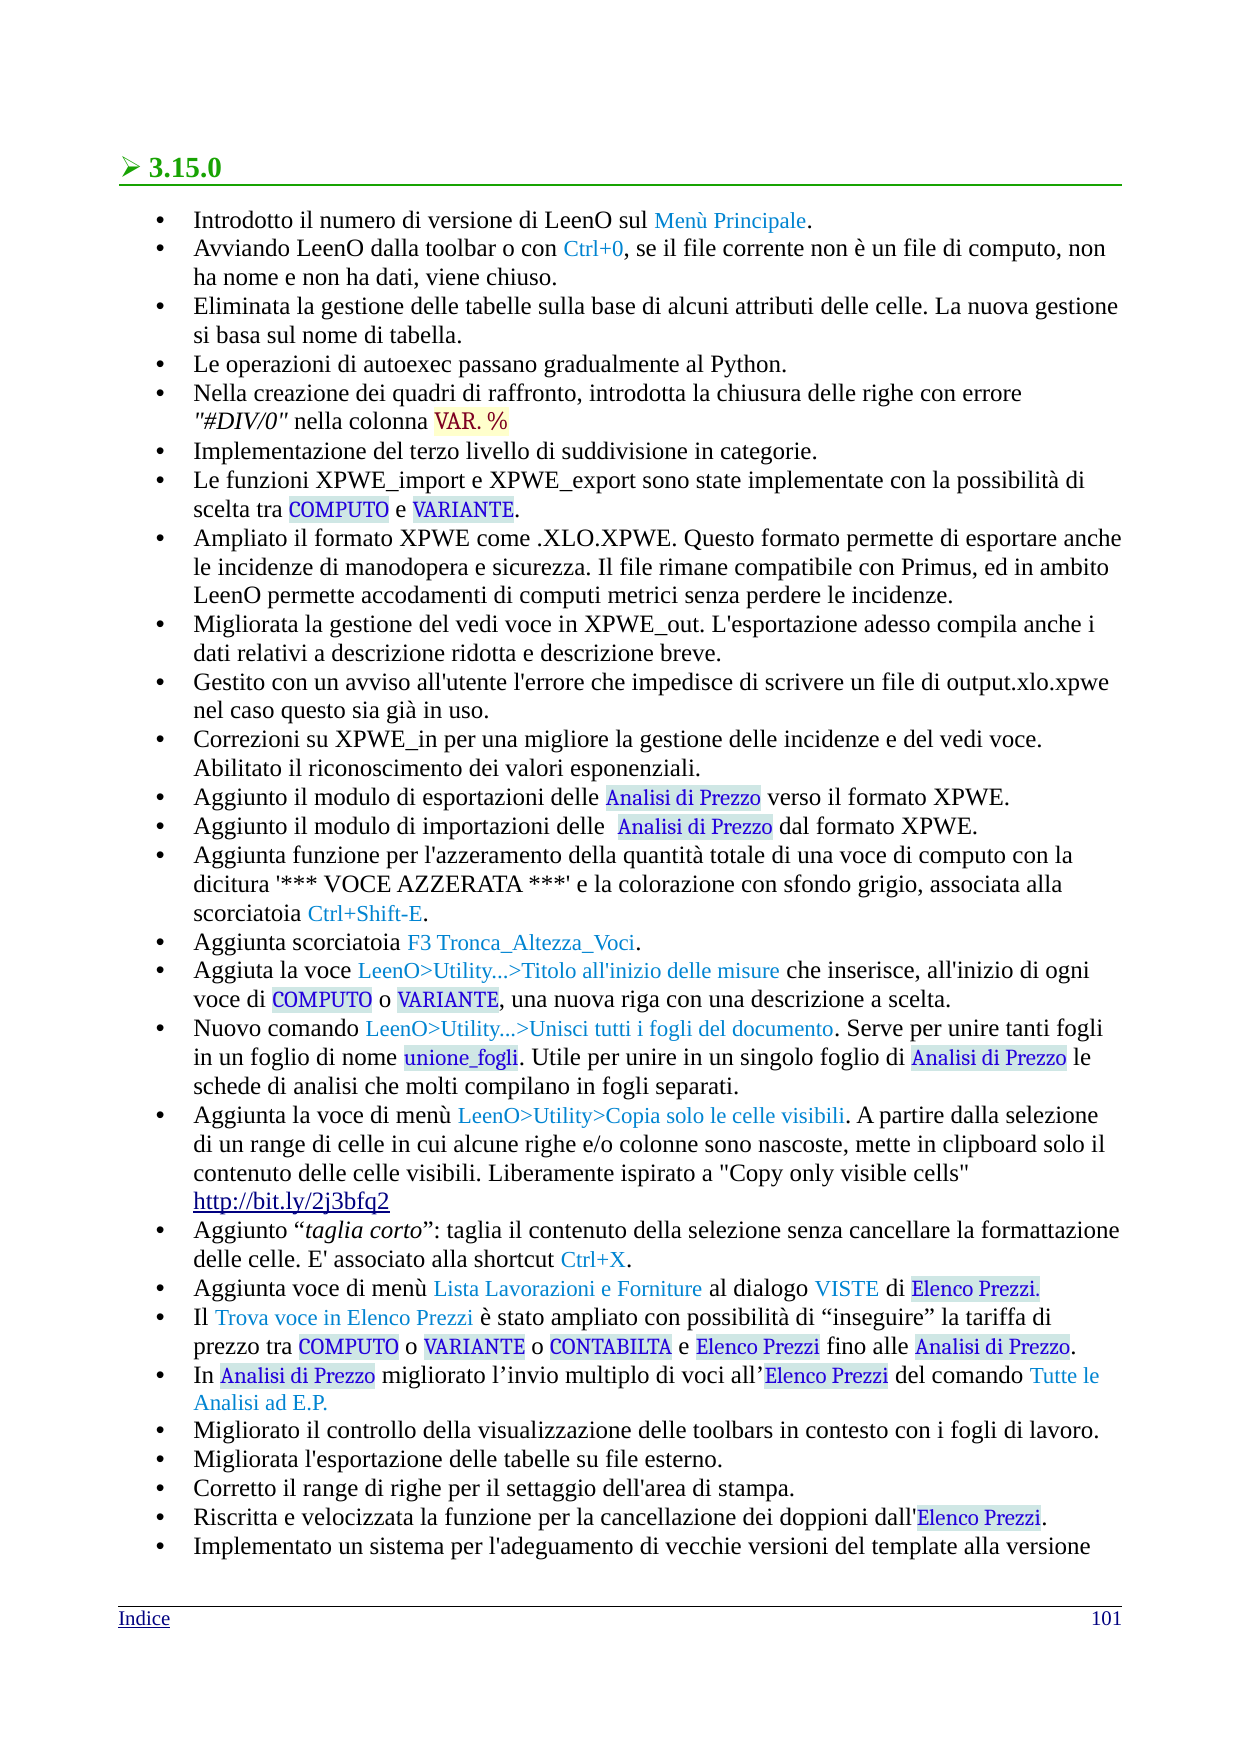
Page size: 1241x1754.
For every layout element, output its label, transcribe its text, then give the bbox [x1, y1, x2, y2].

list Le funzioni XPWE_import e XPWE_export sono state implementate con la possibilità di scelta tra COMPUTO e VARIANTE. [156, 465, 1122, 523]
list Migliorata la gestione del vedi voce in XPWE_out. L'esportazione adesso compila anche i dati relativi a descrizione ridotta e descrizione breve. [156, 609, 1122, 667]
list Corretto il range di righe per il settaggio dell'area di stampa. [156, 1473, 1122, 1502]
list Aggiunta voce di menù Lista Lavorazioni e Forniture al dialogo VISTE di Elenco Prezzi. [156, 1273, 1122, 1302]
list Il Trova voce in Elenco Prezzi è stato ampliato con possibilità di “inseguire” la tariffa di prezzo tra COMPUTO o VARIANTE o CONTABILTA e Elenco Prezzi fino alle Analisi di Prezzo. [156, 1302, 1122, 1360]
list Riscritta e velocizzata la funzione per la cancellazione dei doppioni dall'Elenco Prezzi. [156, 1502, 1122, 1531]
list Aggiunta funzione per l'azzeramento della quantità totale di una voce di computo con la dicitura '*** VOCE AZZERATA ***' e la colorazione con sfondo grigio, associata alla scorciatoia Ctrl+Shift-E. [156, 840, 1122, 927]
list Eliminata la gestione delle tabelle sulla base di alcuni attributi delle celle. La nuova gestione si basa sul nome di tabella. [156, 291, 1122, 349]
list Nuovo comando LeenO>Utility...>Unisci tutti i fogli del documento. Serve per unire tanti fogli in un foglio di nome unione_fogli. Utile per unire in un singolo foglio di Analisi di Prezzo le schede di analisi che molti compilano in fogli separati. [156, 1013, 1122, 1100]
list Correzioni su XPWE_in per una migliore la gestione delle incidenze e del vedi voce. Abilitato il riconoscimento dei valori esponenziali. [156, 724, 1122, 782]
subtitle 3.15.0 [119, 150, 1122, 184]
list Implementato un sistema per l'adeguamento di vecchie versioni del template alla versione [156, 1531, 1122, 1560]
list Aggiunto “taglia corto”: taglia il contenuto della selezione senza cancellare la formattazione delle celle. E' associato alla shortcut Ctrl+X. [156, 1215, 1122, 1273]
list Migliorato il controllo della visualizzazione delle toolbars in contesto con i fogli di lavoro. [156, 1415, 1122, 1444]
list Ampliato il formato XPWE come .XLO.XPWE. Questo formato permette di esportare anche le incidenze di manodopera e sicurezza. Il file rimane compatibile con Primus, ed in ambito LeenO permette accodamenti di computi metrici senza perdere le incidenze. [156, 523, 1122, 609]
list Gestito con un avviso all'utente l'errore che impedisce di scrivere un file di output.xlo.xpwe nel caso questo sia già in uso. [156, 667, 1122, 724]
list Aggiunta scorciatoia F3 Tronca_Altezza_Voci. [156, 927, 1122, 955]
list In Analisi di Prezzo migliorato l’invio multiplo di voci all’Elenco Prezzi del comando Tutte le Analisi ad E.P. [156, 1360, 1122, 1415]
list Aggiuta la voce LeenO>Utility...>Titolo all'inizio delle misure che inserisce, all'inizio di ogni voce di COMPUTO o VARIANTE, una nuova riga con una descrizione a scelta. [156, 955, 1122, 1013]
list Aggiunto il modulo di importazioni delle Analisi di Prezzo dal formato XPWE. [156, 811, 1122, 840]
list Aggiunto il modulo di esportazioni delle Analisi di Prezzo verso il formato XPWE. [156, 782, 1122, 811]
list Introdotto il numero di versione di LeenO sul Menù Principale. [156, 204, 1122, 233]
list Aggiunta la voce di menù LeenO>Utility>Copia solo le celle visibili. A partire dalla selezione di un range di celle in cui alcune righe e/o colonne sono nascoste, mette in clipboard solo il contenuto delle celle visibili. Liberamente ispirato a "Copy only visible cells" http://bit.ly/2j3bfq2 [156, 1100, 1122, 1215]
list Avviando LeenO dalla toolbar o con Ctrl+0, se il file corrente non è un file di computo, non ha nome e non ha dati, viene chiuso. [156, 233, 1122, 291]
list Migliorata l'esportazione delle tabelle su file esterno. [156, 1444, 1122, 1473]
list Implementazione del terzo livello di suddivisione in categorie. [156, 436, 1122, 465]
list Nella creazione dei quadri di raffronto, introdotta la chiusura delle righe con errore "#DIV/0" nella colonna VAR. % [156, 377, 1122, 436]
list Le operazioni di autoexec passano gradualmente al Python. [156, 349, 1122, 377]
